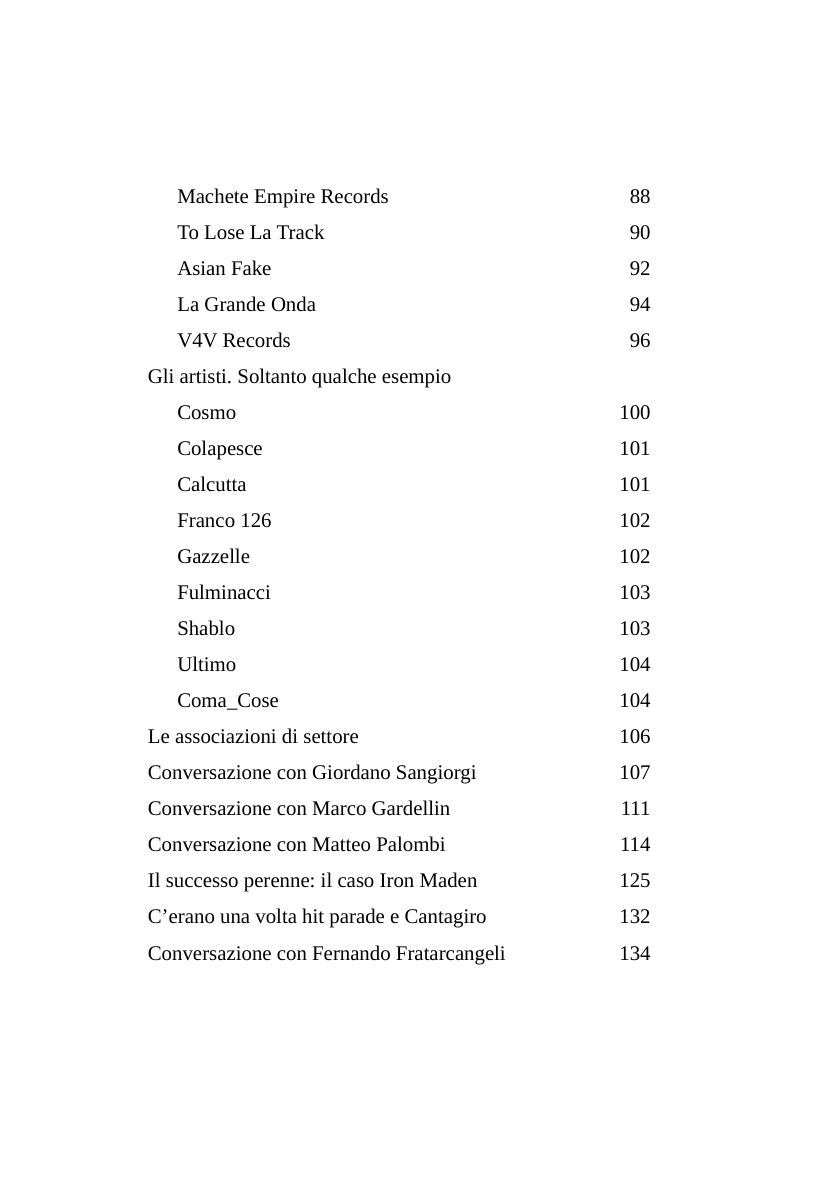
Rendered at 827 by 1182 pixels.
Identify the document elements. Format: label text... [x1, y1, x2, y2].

text La Grande Onda 94 [177, 292, 738, 316]
text Le associazioni di settore 106 [148, 724, 738, 748]
text Cosmo 100 [177, 400, 738, 424]
text C’erano una volta hit parade e Cantagiro 132 [148, 904, 738, 928]
text Machete Empire Records 88 [177, 184, 738, 208]
text Asian Fake 92 [177, 256, 738, 280]
text Conversazione con Matteo Palombi 114 [148, 832, 738, 856]
text Coma_Cose 104 [177, 688, 738, 712]
text Calcutta 101 [177, 472, 738, 496]
text Ultimo 104 [177, 652, 738, 676]
text Colapesce 101 [177, 436, 738, 460]
text V4V Records 96 [177, 328, 738, 352]
text Franco 126 102 [177, 508, 738, 532]
text Conversazione con Marco Gardellin 111 [148, 796, 738, 820]
text Gli artisti. Soltanto qualche esempio [148, 364, 738, 388]
text Conversazione con Giordano Sangiorgi 107 [148, 760, 738, 784]
text Gazzelle 102 [177, 544, 738, 568]
text Il successo perenne: il caso Iron Maden 125 [148, 868, 738, 892]
text Conversazione con Fernando Fratarcangeli 134 [148, 941, 738, 964]
text Fulminacci 103 [177, 580, 738, 604]
text Shablo 103 [177, 616, 738, 640]
text To Lose La Track 90 [177, 220, 738, 244]
